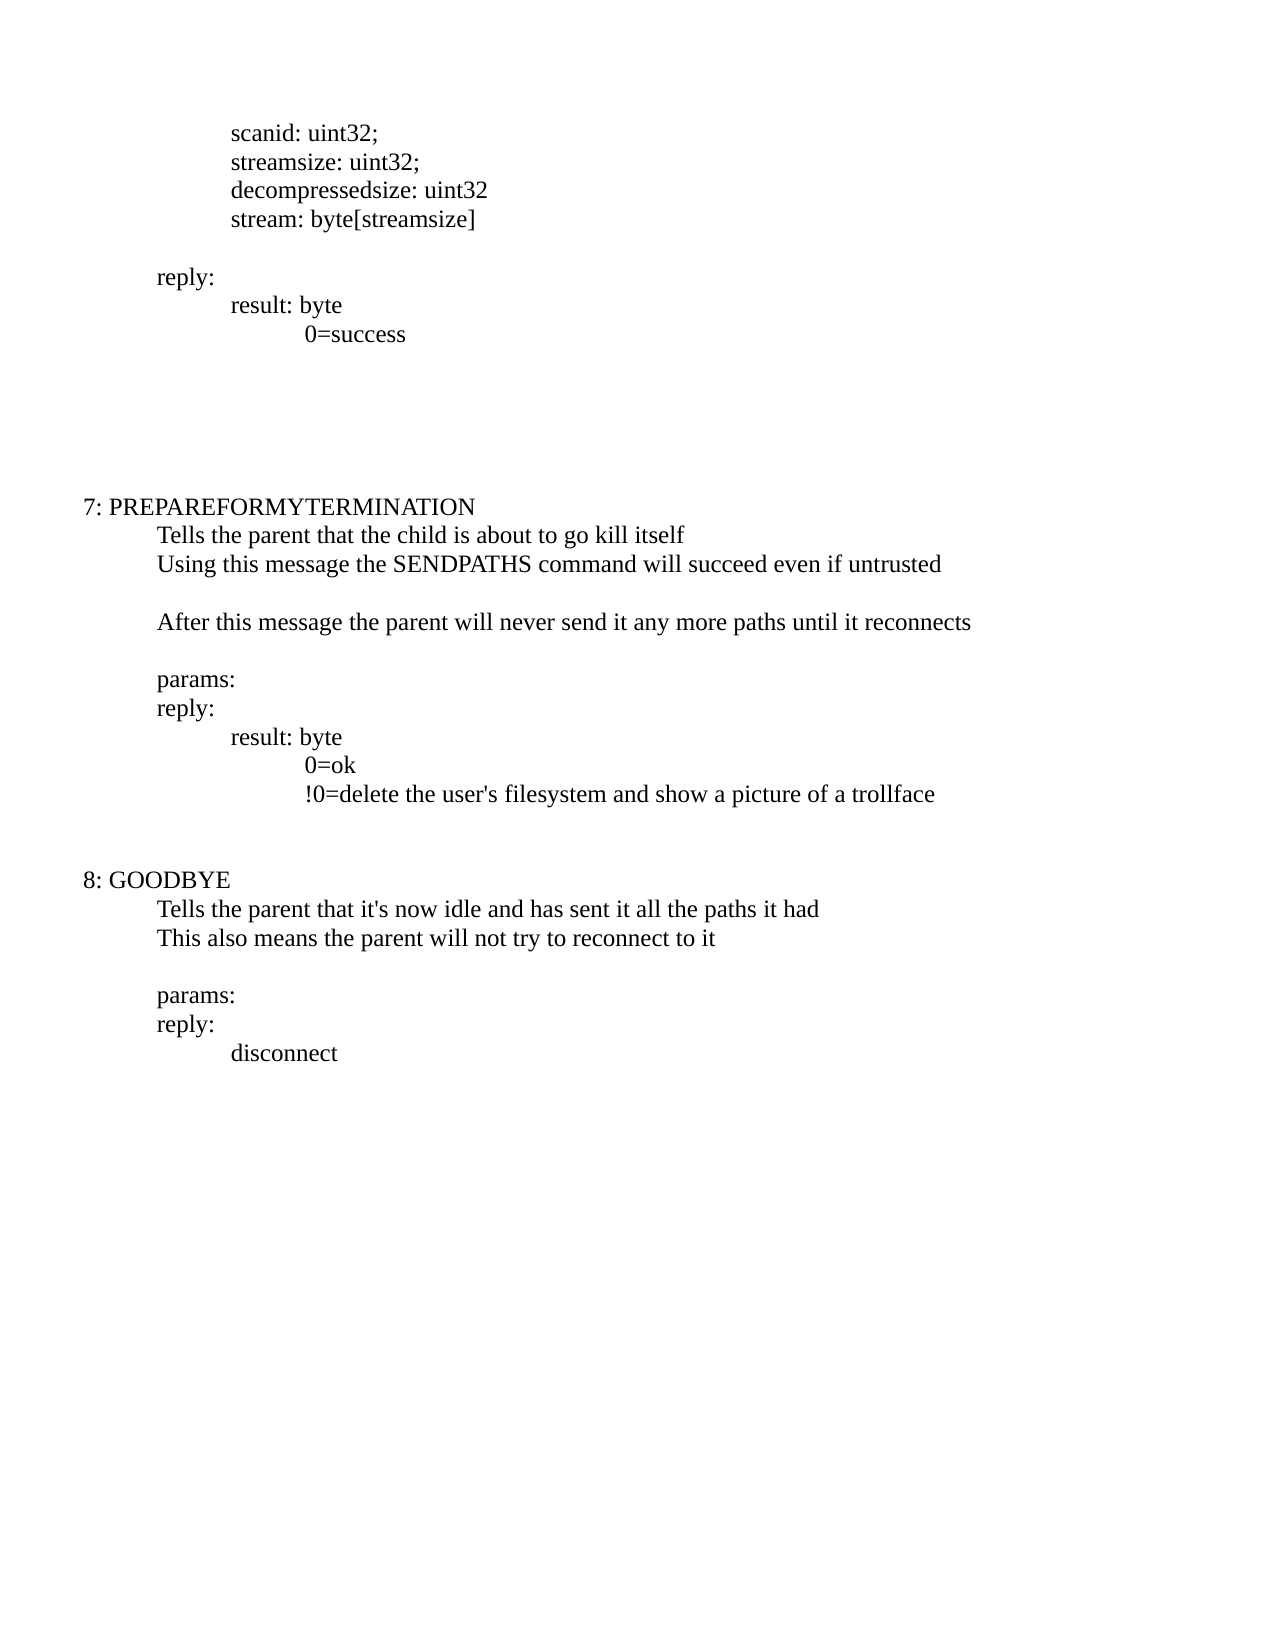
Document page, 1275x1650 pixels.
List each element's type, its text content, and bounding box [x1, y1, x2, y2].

text Using this message the SENDPATHS command will succeed even if untrusted [83, 549, 1275, 578]
text !0=delete the user's filesystem and show a picture of a trollface [83, 779, 1275, 808]
text stream: byte[streamsize] [83, 204, 1275, 233]
text After this message the parent will never send it any more paths until it reconnects [83, 607, 1275, 636]
text Tells the parent that it's now idle and has sent it all the paths it had [83, 894, 1275, 923]
text 7: PREPAREFORMYTERMINATION [83, 492, 1275, 521]
text This also means the parent will not try to reconnect to it [83, 923, 1275, 952]
text result: byte [83, 722, 1275, 751]
text streamsize: uint32; [83, 147, 1275, 176]
text scanid: uint32; [83, 118, 1275, 147]
text reply: [83, 262, 1275, 291]
text 8: GOODBYE [83, 866, 1275, 894]
text disconnect [83, 1038, 1275, 1067]
text decompressedsize: uint32 [83, 176, 1275, 204]
text reply: [83, 693, 1275, 722]
text result: byte [83, 291, 1275, 319]
text 0=success [83, 319, 1275, 348]
text Tells the parent that the child is about to go kill itself [83, 521, 1275, 549]
text 0=ok [83, 751, 1275, 779]
text params: [83, 981, 1275, 1009]
text params: [83, 664, 1275, 693]
text reply: [83, 1009, 1275, 1038]
